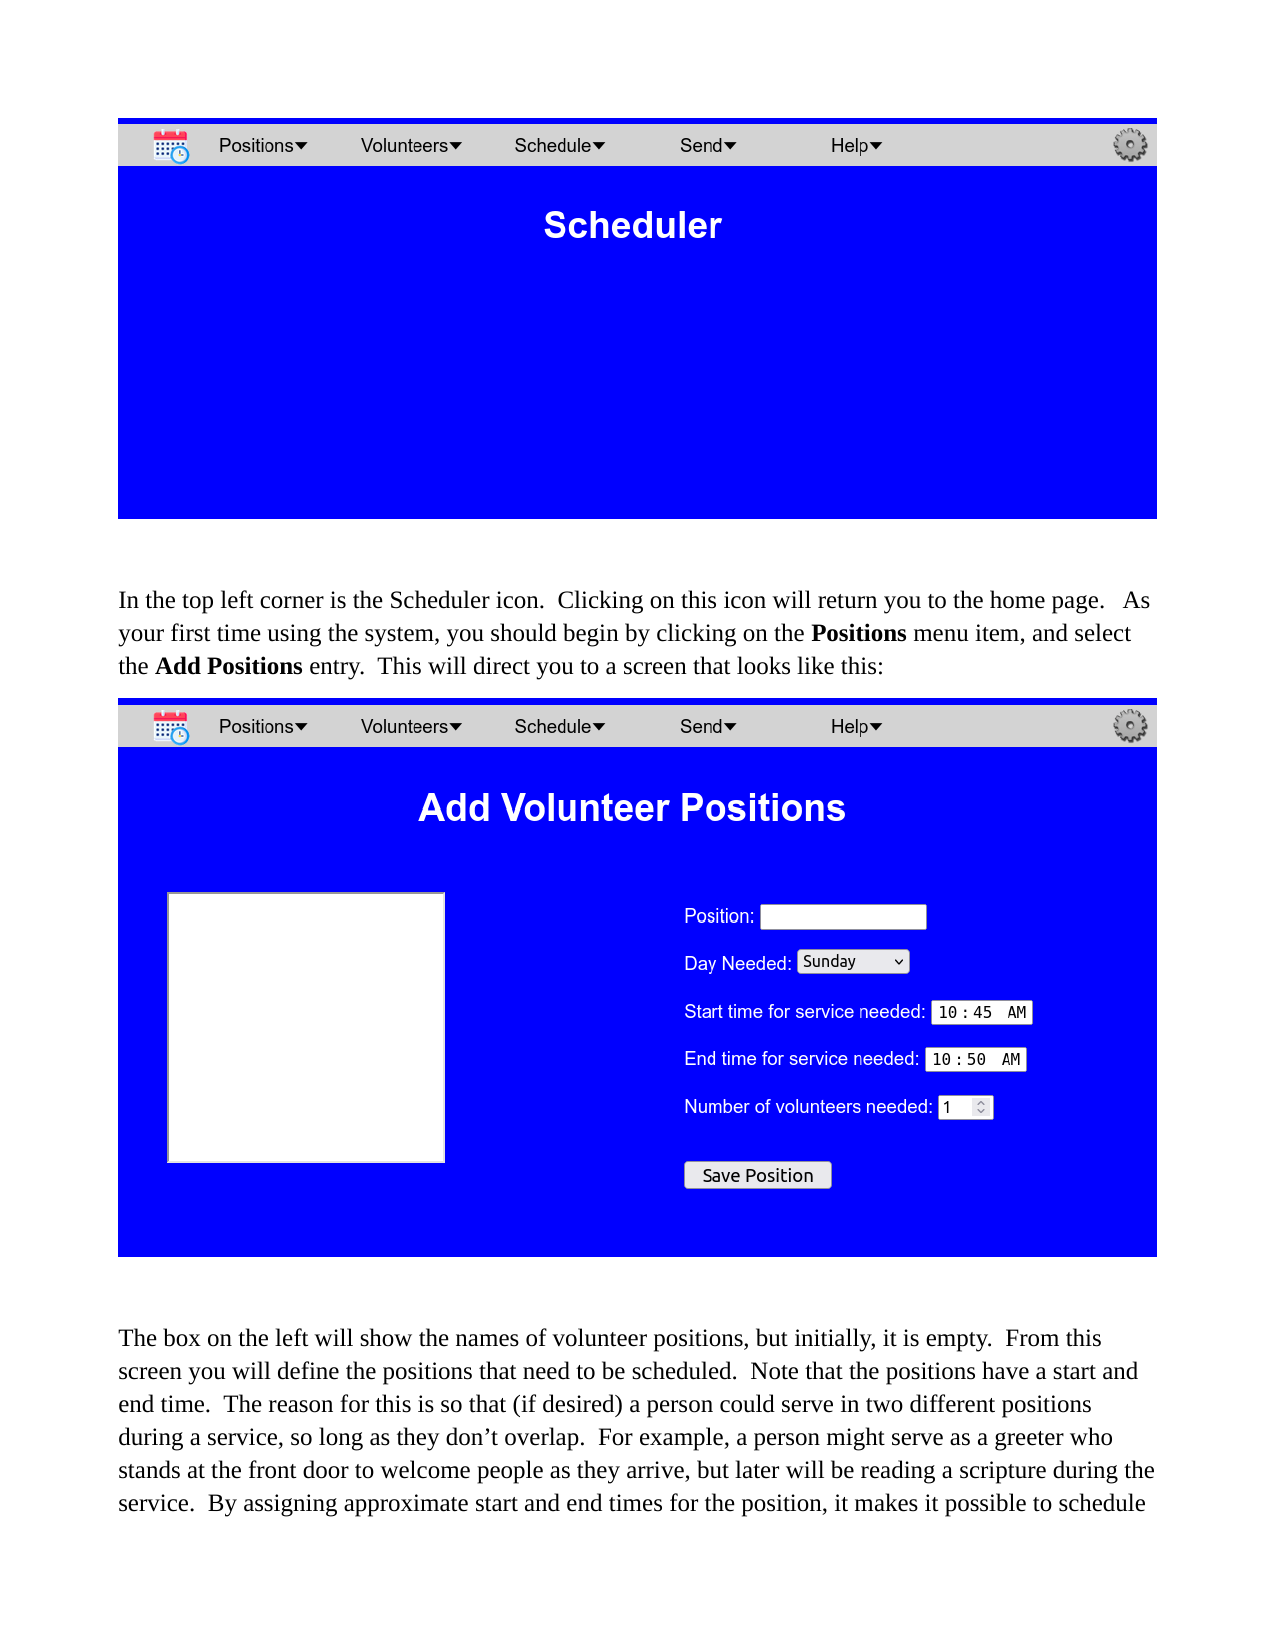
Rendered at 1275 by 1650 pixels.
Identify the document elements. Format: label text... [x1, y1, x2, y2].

text The box on the left will show the names of volunteer positions, but initially, it is empty. From this screen you will define the positions that need to be scheduled. Note that the positions have a start and end time. The reason for this is so that (if desired) a person could serve in two different positions during a service, so long as they don’t overlap. For example, a person might serve as a greeter who stands at the front door to welcome people as they arrive, but later will be reading a scripture during the service. By assigning approximate start and end times for the position, it makes it possible to schedule [118, 1323, 1157, 1517]
picture [118, 118, 1157, 519]
picture [118, 698, 1157, 1257]
text In the top left corner is the Scheduler icon. Clicking on this icon will return you to the home page. As your first time using the system, you should begin by clicking on the Positions menu item, and select the Add Positions entry. This will direct you to a screen that looks like this: [118, 585, 1157, 679]
